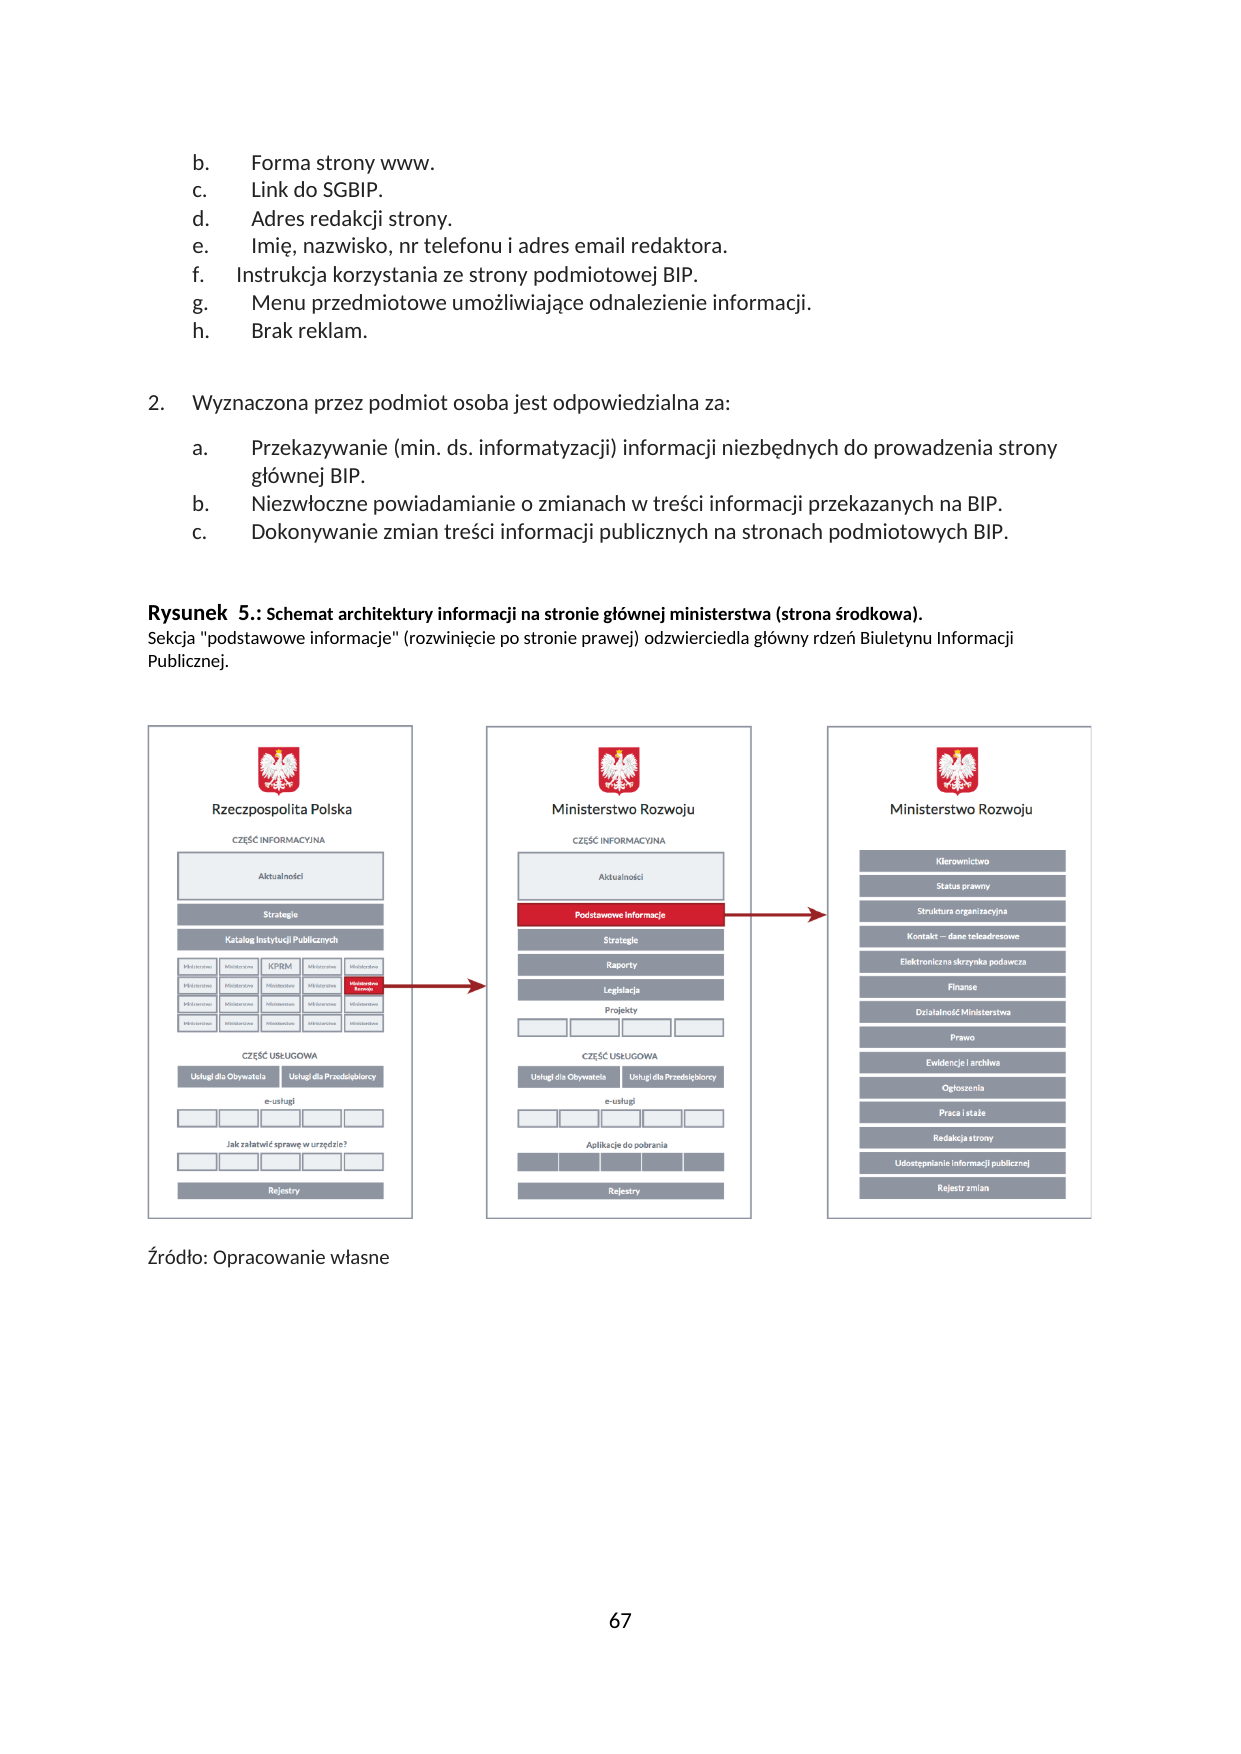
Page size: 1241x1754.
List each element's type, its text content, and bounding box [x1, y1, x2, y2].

list Dokonywanie zmian treści informacji publicznych na stronach podmiotowych BIP. [192, 517, 1093, 545]
list Przekazywanie (min. ds. informatyzacji) informacji niezbędnych do prowadzenia strony głównej BIP. [192, 433, 1093, 489]
list Instrukcja korzystania ze strony podmiotowej BIP. [192, 260, 1093, 288]
list Forma strony www. [192, 148, 1093, 176]
text Źródło: Opracowanie własne [148, 1244, 1093, 1269]
list Link do SGBIP. [192, 176, 1093, 204]
list Wyznaczona przez podmiot osoba jest odpowiedzialna za: [148, 388, 1093, 416]
list Adres redakcji strony. [192, 204, 1093, 232]
list Menu przedmiotowe umożliwiające odnalezienie informacji. [192, 288, 1093, 316]
list Niezwłoczne powiadamianie o zmianach w treści informacji przekazanych na BIP. [192, 489, 1093, 517]
list Brak reklam. [192, 316, 1093, 344]
list Imię, nazwisko, nr telefonu i adres email redaktora. [192, 232, 1093, 260]
text Sekcja "podstawowe informacje" (rozwinięcie po stronie prawej) odzwierciedla główny rdzeń Biuletynu Informacji Publicznej. [148, 626, 1093, 672]
text Rysunek 5.: Schemat architektury informacji na stronie głównej ministerstwa (strona środkowa). [148, 598, 1093, 626]
